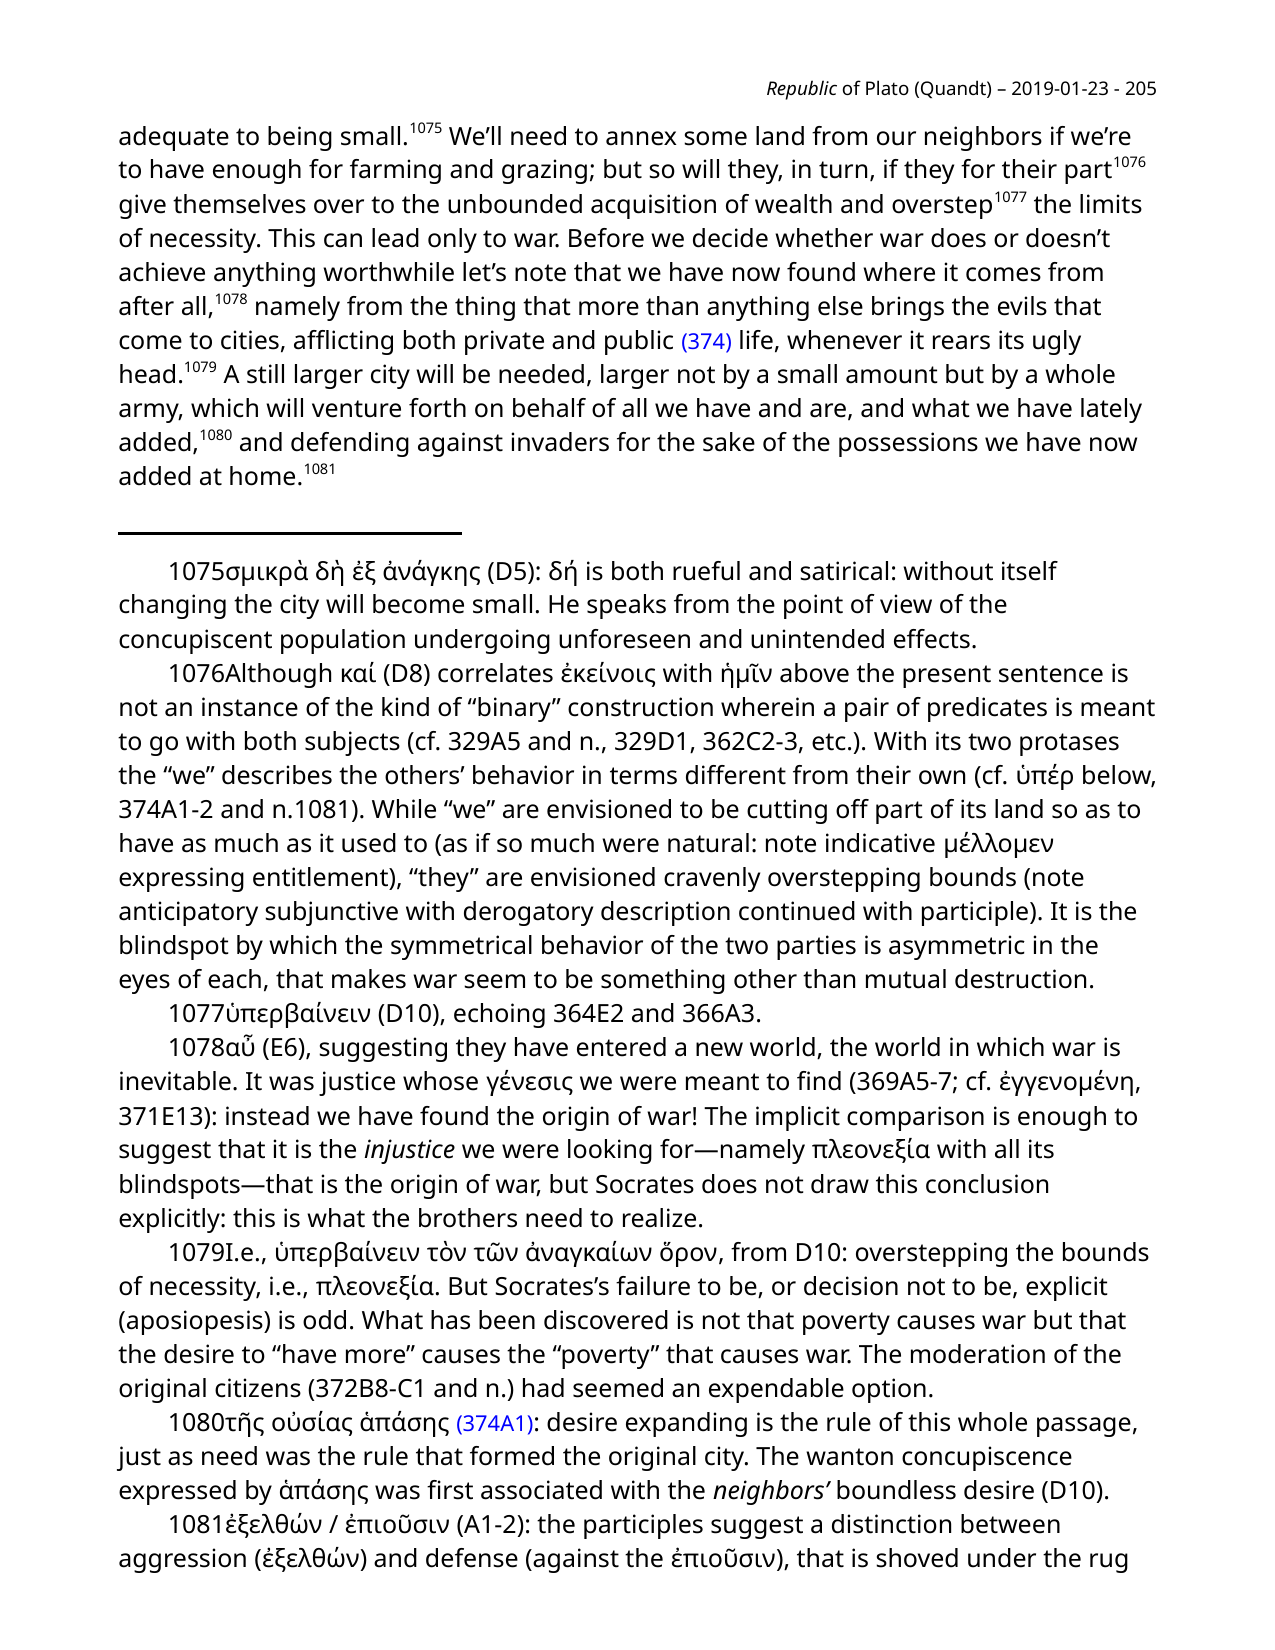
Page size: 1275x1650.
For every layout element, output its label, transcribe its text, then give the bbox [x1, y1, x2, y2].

text Although καί (D8) correlates ἐκείνοις with ἡμῖν above the present sentence is not an instance of the kind of “binary” construction wherein a pair of predicates is meant to go with both subjects (cf. 329A5 and n., 329D1, 362C2-3, etc.). With its two protases the “we” describes the others’ behavior in terms different from their own (cf. ὑπέρ below, 374A1-2 and n.1081). While “we” are envisioned to be cutting off part of its land so as to have as much as it used to (as if so much were natural: note indicative μέλλομεν expressing entitlement), “they” are envisioned cravenly overstepping bounds (note anticipatory subjunctive with derogatory description continued with participle). It is the blindspot by which the symmetrical behavior of the two parties is asymmetric in the eyes of each, that makes war seem to be something other than mutual destruction. [118, 655, 1157, 996]
text I.e., ὑπερβαίνειν τὸν τῶν ἀναγκαίων ὅρον, from D10: overstepping the bounds of necessity, i.e., πλεονεξία. But Socrates’s failure to be, or decision not to be, explicit (aposiopesis) is odd. What has been discovered is not that poverty causes war but that the desire to “have more” causes the “poverty” that causes war. The moderation of the original citizens (372B8-C1 and n.) had seemed an expendable option. [118, 1234, 1157, 1405]
text αὖ (E6), suggesting they have entered a new world, the world in which war is inevitable. It was justice whose γένεσις we were meant to find (369A5-7; cf. ἐγγενομένη, 371E13): instead we have found the origin of war! The implicit comparison is enough to suggest that it is the injustice we were looking for—namely πλεονεξία with all its blindspots—that is the origin of war, but Socrates does not draw this conclusion explicitly: this is what the brothers need to realize. [118, 1030, 1157, 1234]
text σμικρὰ δὴ ἐξ ἀνάγκης (D5): δή is both rueful and satirical: without itself changing the city will become small. He speaks from the point of view of the concupiscent population undergoing unforeseen and unintended effects. [118, 553, 1157, 655]
text τῆς οὐσίας ἁπάσης (374A1): desire expanding is the rule of this whole passage, just as need was the rule that formed the original city. The wanton concupiscence expressed by ἁπάσης was first associated with the neighbors’ boundless desire (D10). [118, 1405, 1157, 1507]
text ἐξελθών / ἐπιοῦσιν (A1-2): the participles suggest a distinction between aggression (ἐξελθών) and defense (against the ἐπιοῦσιν), that is shoved under the rug by the use of ὑπέρ (properly defensive) as providing the motivation for both. Again Socrates describes the irresponsible and limited point of view according to which an essentially symmetrical relation is seen by the party of the first part as being asymmetric. The chiastic positioning of the participles however suggests that in the end the one army is indistinguishable from the other. War begins when αἰτίαι become προφάσεις (so Thuc.1.26. as interpreted by L.Pearson, “Aitia and Prophasis,” TAPA 83(1952)205-223. [118, 1507, 1157, 1575]
text Glaucon takes all this in stride and Socrates continues. “Won’t we have a greater need for doctors than before if we live by this regimen instead of that? And the region we inhabit: it was adequate to support the people before but now it will go from being adequate to being small. We’ll need to annex some land from our neighbors if we’re to have enough for farming and grazing; but so will they, in turn, if they for their part give themselves over to the unbounded acquisition of wealth and overstep the limits of necessity. This can lead only to war. Before we decide whether war does or doesn’t achieve anything worthwhile let’s note that we have now found where it comes from after all, namely from the thing that more than anything else brings the evils that come to cities, afflicting both private and public (374) life, whenever it rears its ugly head. A still larger city will be needed, larger not by a small amount but by a whole army, which will venture forth on behalf of all we have and are, and what we have lately added, and defending against invaders for the sake of the possessions we have now added at home. [118, 118, 1157, 493]
text ὑπερβαίνειν (D10), echoing 364E2 and 366A3. [118, 996, 1157, 1030]
